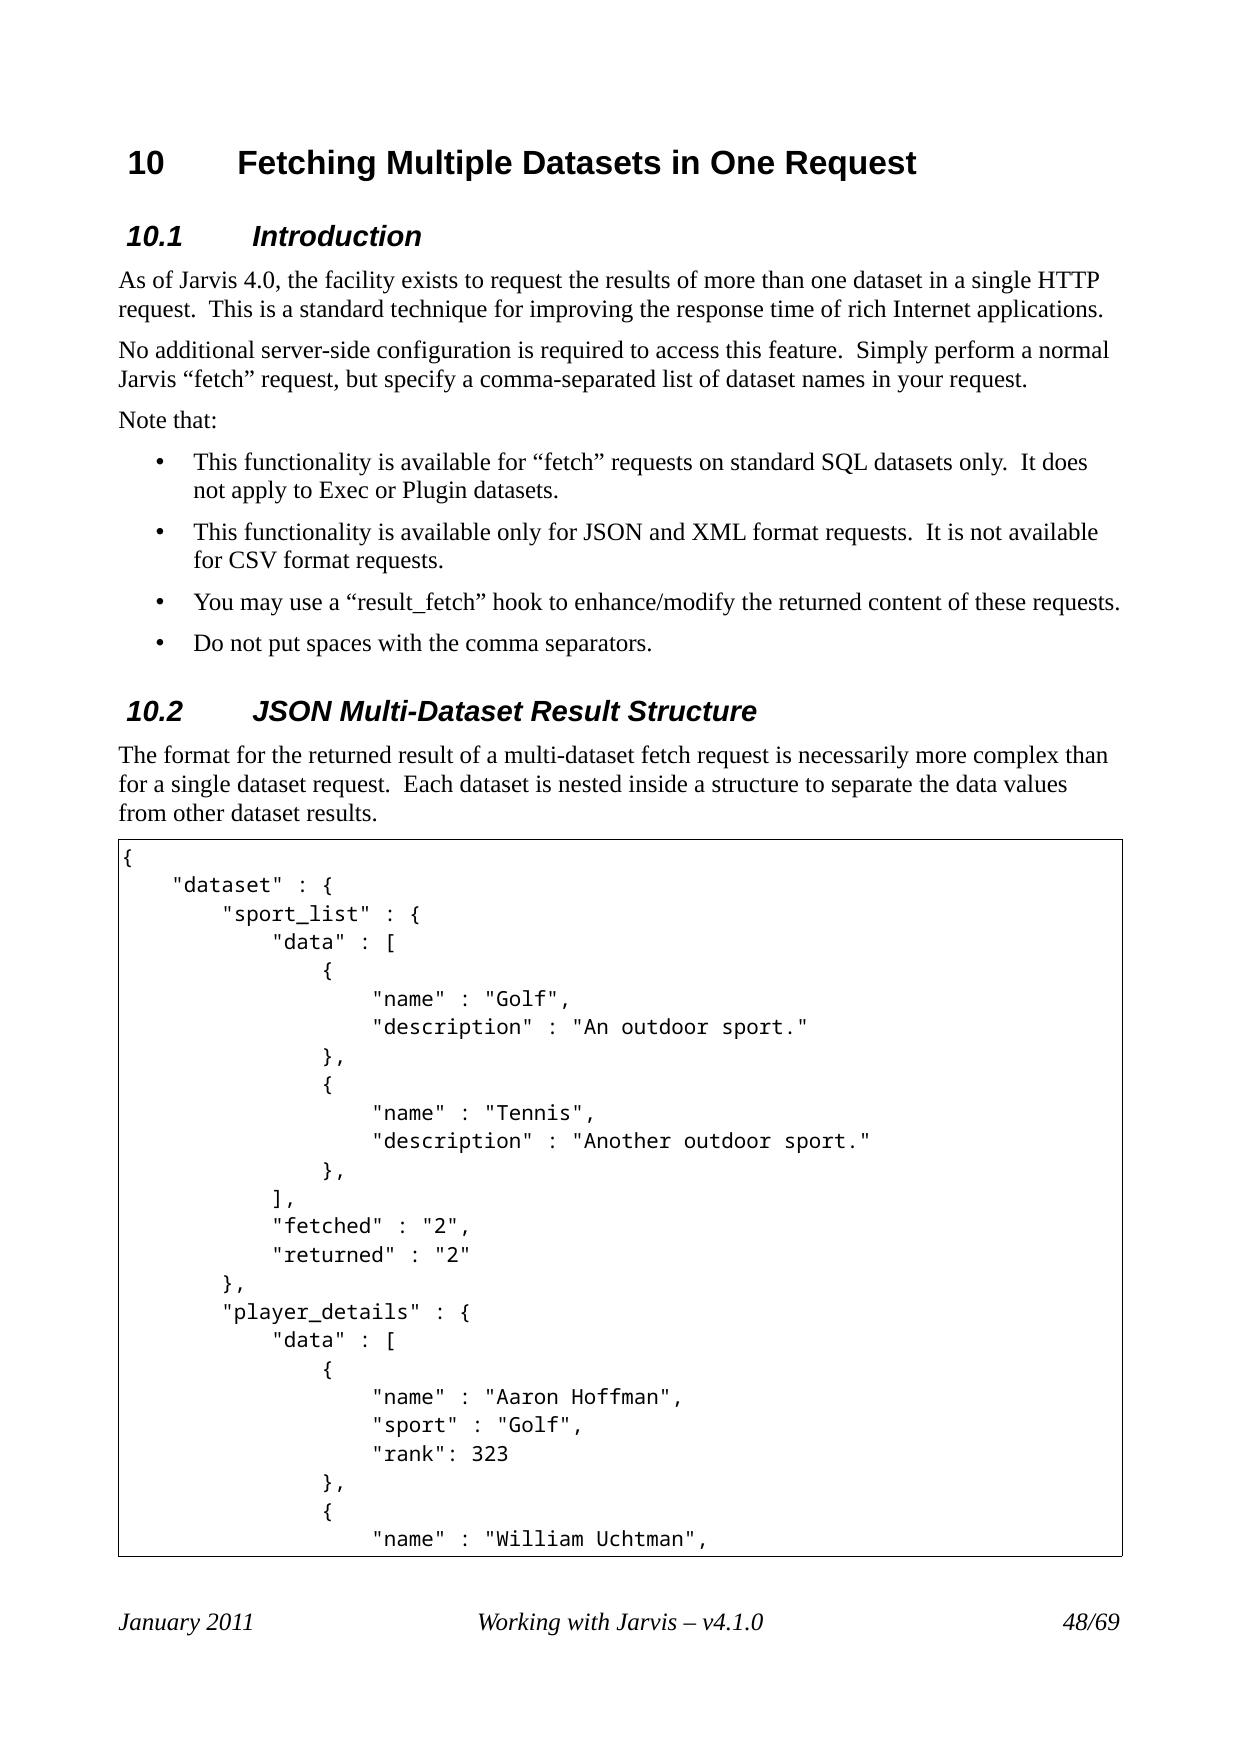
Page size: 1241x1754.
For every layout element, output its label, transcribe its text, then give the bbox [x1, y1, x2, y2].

text "sport" : "Golf", [119, 1408, 1122, 1436]
text "rank": 323 [119, 1436, 1122, 1464]
text "returned" : "2" [119, 1237, 1122, 1265]
text "description" : "An outdoor sport." [119, 1009, 1122, 1038]
text { [119, 1351, 1122, 1379]
text "name" : "Aaron Hoffman", [119, 1379, 1122, 1408]
list You may use a “result_fetch” hook to enhance/modify the returned content of these requests. [156, 587, 1122, 615]
text "player_details" : { [119, 1294, 1122, 1322]
text "data" : [ [119, 924, 1122, 953]
text "name" : "Golf", [119, 981, 1122, 1009]
text "name" : "Tennis", [119, 1095, 1122, 1123]
text { [119, 1493, 1122, 1521]
text No additional server-side configuration is required to access this feature. Simply perform a normal Jarvis “fetch” request, but specify a comma-separated list of dataset names in your request. [118, 335, 1122, 393]
subtitle Introduction [118, 219, 1122, 253]
subtitle Fetching Multiple Datasets in One Request [118, 143, 1122, 182]
text The format for the returned result of a multi-dataset fetch request is necessarily more complex than for a single dataset request. Each dataset is nested inside a structure to separate the data values from other dataset results. [118, 740, 1122, 826]
text As of Jarvis 4.0, the facility exists to request the results of more than one dataset in a single HTTP request. This is a standard technique for improving the response time of rich Internet applications. [118, 265, 1122, 323]
text "dataset" : { [119, 867, 1122, 896]
text }, [119, 1464, 1122, 1493]
text "fetched" : "2", [119, 1208, 1122, 1237]
text }, [119, 1038, 1122, 1066]
text }, [119, 1152, 1122, 1180]
text "sport_list" : { [119, 896, 1122, 924]
text ], [119, 1180, 1122, 1208]
text { [119, 1066, 1122, 1095]
list This functionality is available only for JSON and XML format requests. It is not available for CSV format requests. [156, 517, 1122, 574]
text }, [119, 1265, 1122, 1294]
text "data" : [ [119, 1322, 1122, 1351]
text "name" : "William Uchtman", [119, 1521, 1122, 1556]
list This functionality is available for “fetch” requests on standard SQL datasets only. It does not apply to Exec or Plugin datasets. [156, 447, 1122, 504]
list Do not put spaces with the comma separators. [156, 628, 1122, 657]
text "description" : "Another outdoor sport." [119, 1123, 1122, 1152]
subtitle JSON Multi-Dataset Result Structure [118, 694, 1122, 728]
text Note that: [118, 405, 1122, 434]
text { [119, 953, 1122, 981]
text { [119, 840, 1122, 867]
